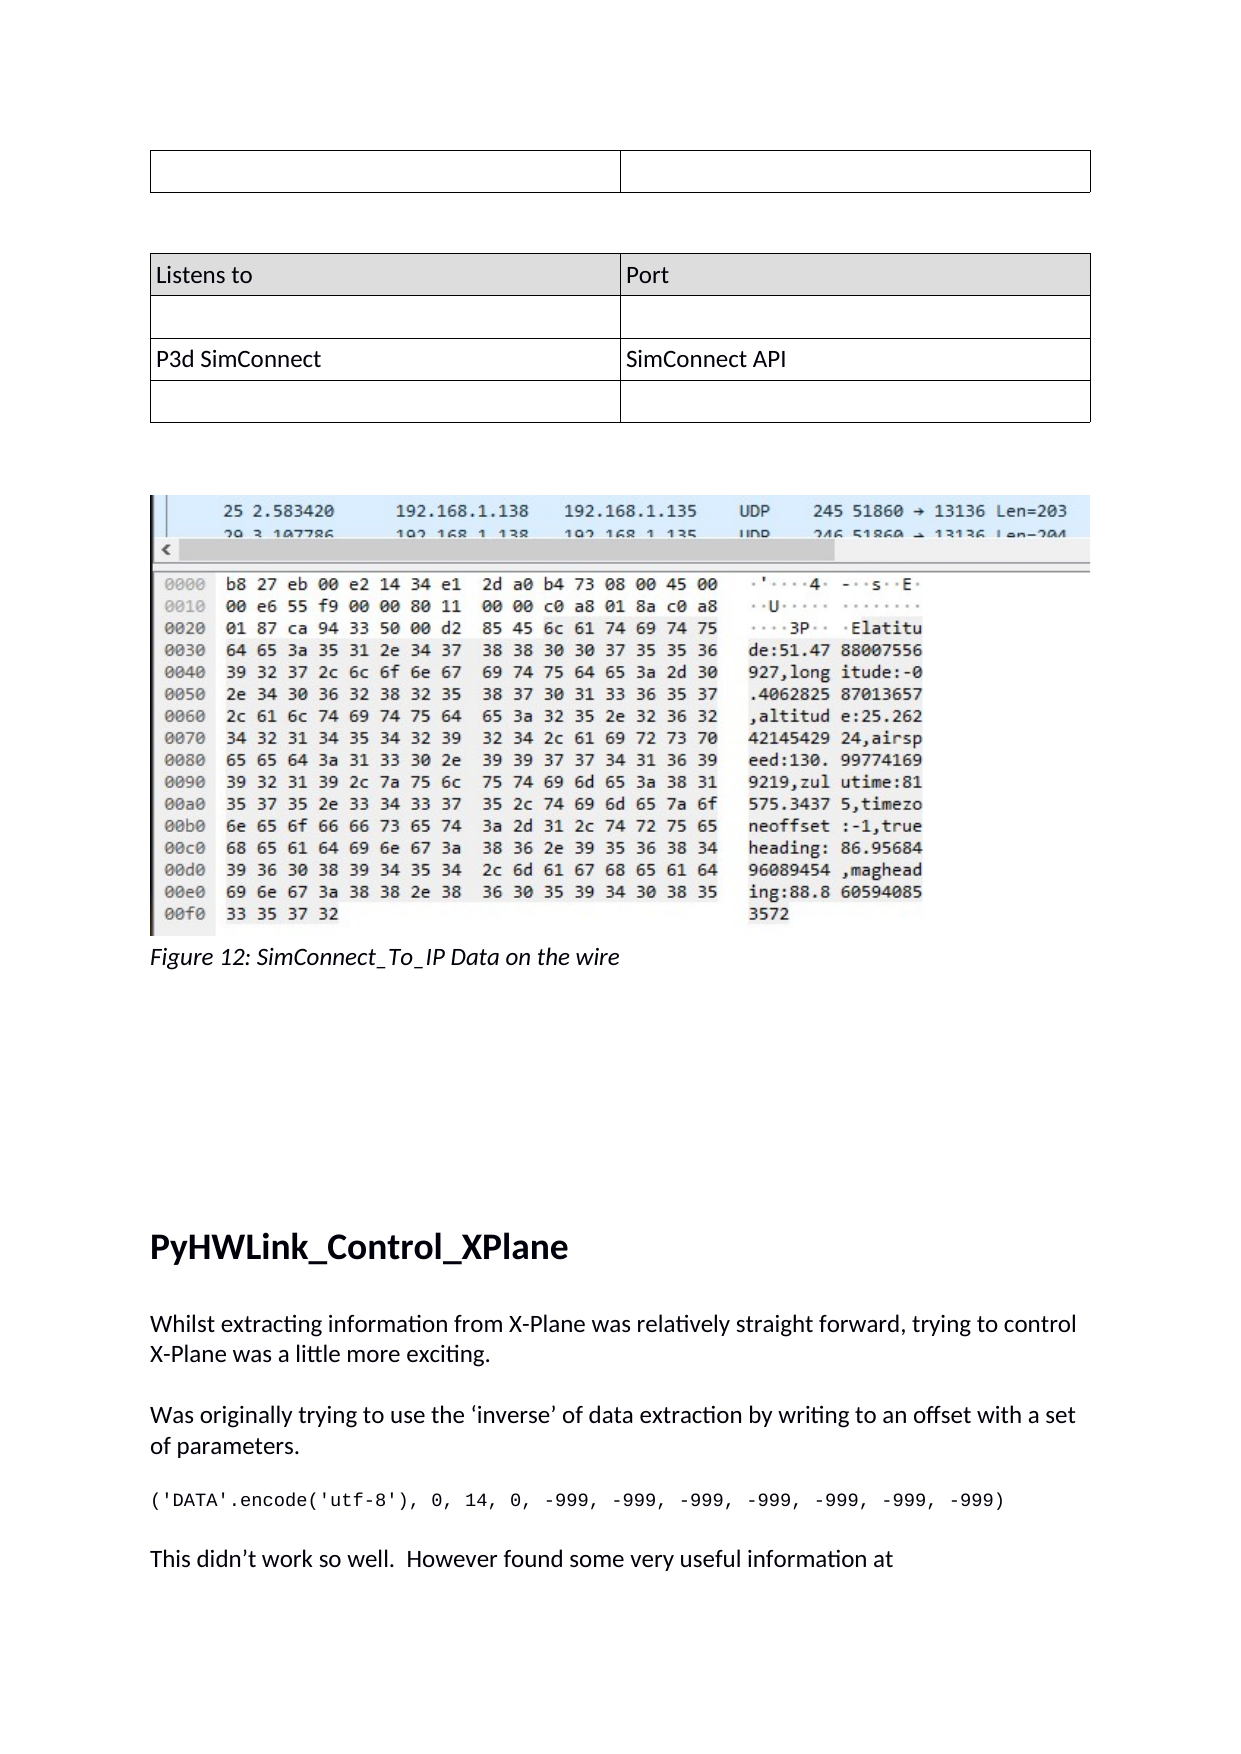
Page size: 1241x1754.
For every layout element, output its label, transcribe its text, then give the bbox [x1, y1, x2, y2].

text Whilst extracting information from X-Plane was relatively straight forward, trying to control X-Plane was a little more exciting. [150, 1308, 1090, 1369]
table_cell [621, 296, 1090, 337]
text This didn’t work so well. However found some very useful information at [150, 1543, 1090, 1573]
table_cell [151, 296, 620, 337]
table_cell [151, 151, 620, 192]
table_cell [151, 381, 620, 422]
text Figure 12: SimConnect_To_IP Data on the wire [150, 936, 1090, 972]
table_cell [621, 151, 1090, 192]
subtitle PyHWLink_Control_XPlane [150, 1223, 1090, 1269]
table_cell [621, 381, 1090, 422]
table_cell SimConnect API [621, 339, 1090, 379]
table_header Port [621, 254, 1090, 295]
table_cell P3d SimConnect [151, 339, 620, 379]
text ('DATA'.encode('utf-8'), 0, 14, 0, -999, -999, -999, -999, -999, -999, -999) [150, 1491, 1090, 1512]
text Was originally trying to use the ‘inverse’ of data extraction by writing to an offset with a set of parameters. [150, 1399, 1090, 1461]
picture [150, 495, 1091, 936]
table_header Listens to [151, 254, 620, 295]
